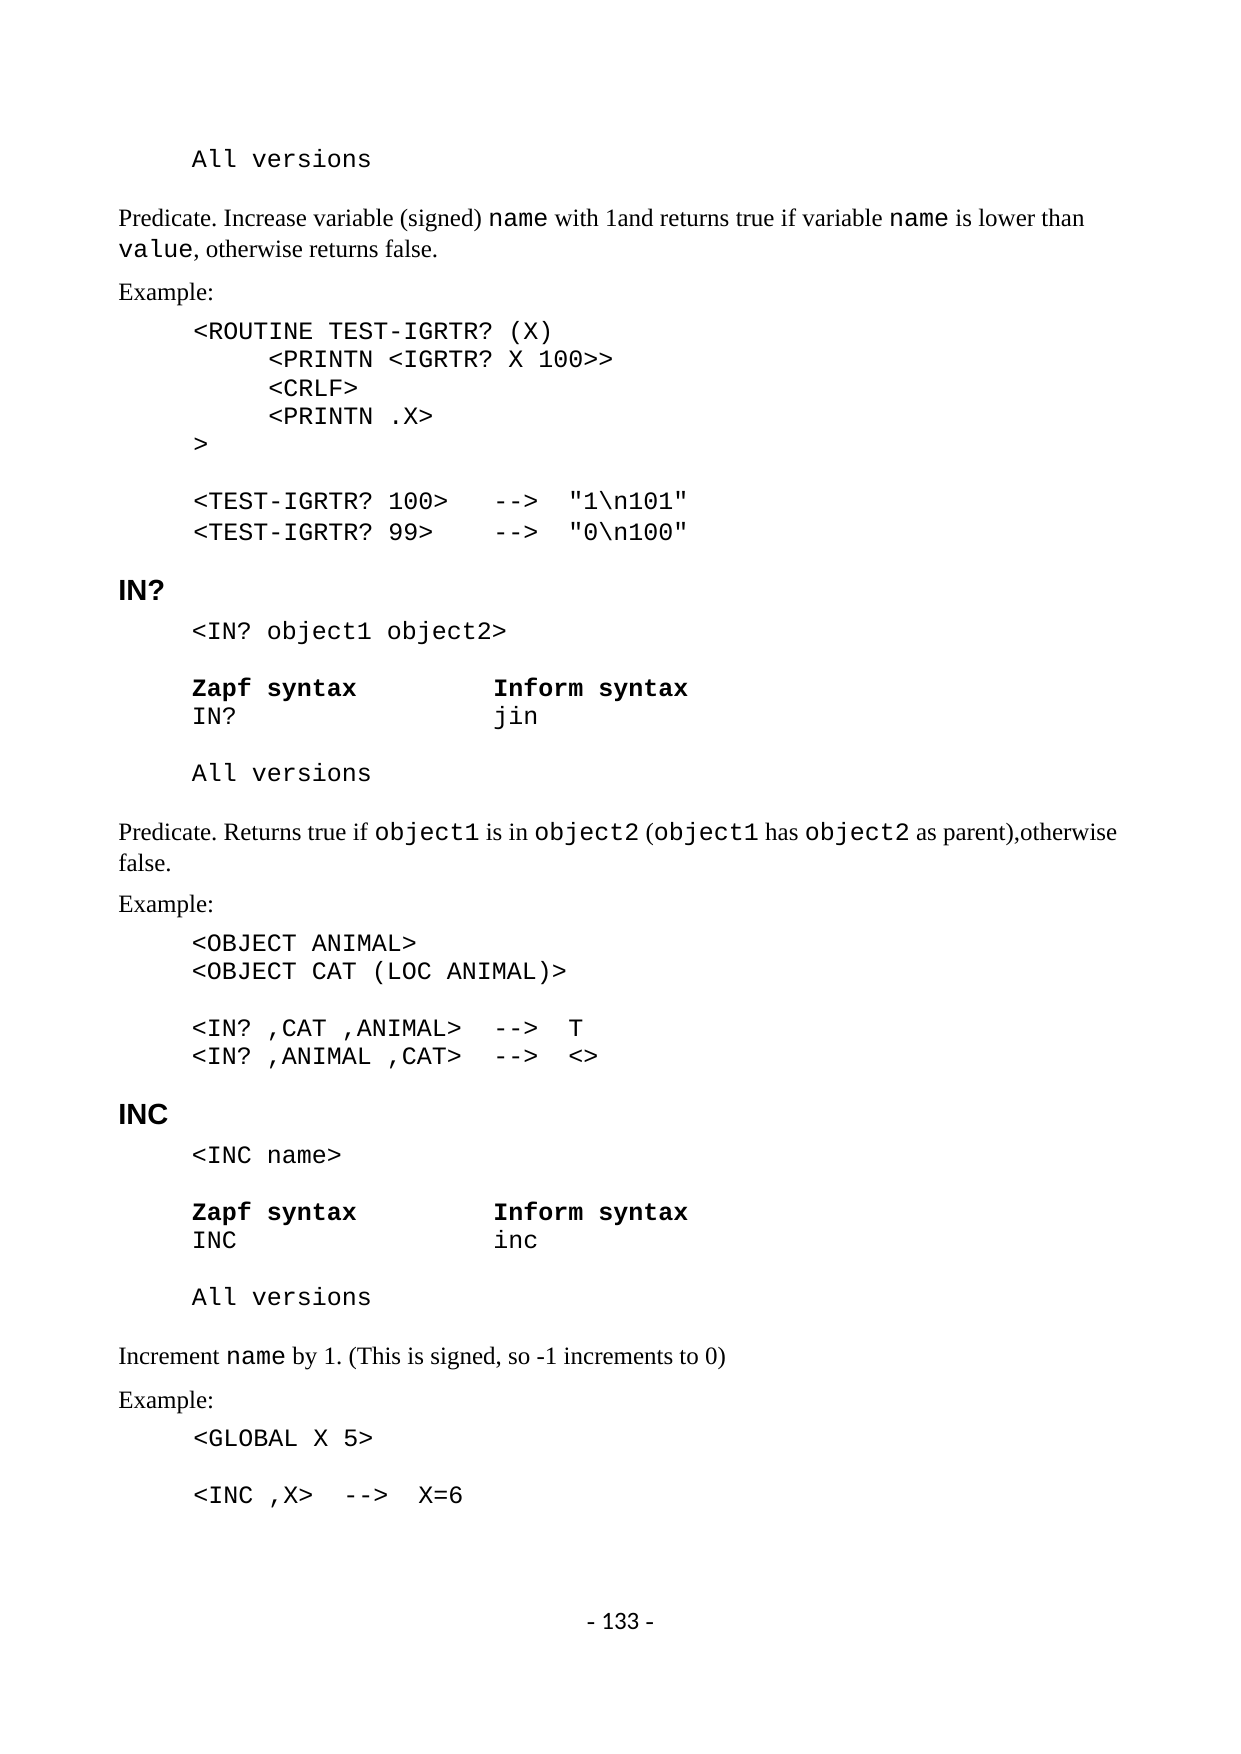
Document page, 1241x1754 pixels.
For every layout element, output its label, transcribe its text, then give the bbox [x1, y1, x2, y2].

subtitle IN? [43, 573, 1122, 606]
text Increment name by 1. (This is signed, so -1 increments to 0) [118, 1341, 1122, 1372]
text INC inc [192, 1228, 1122, 1256]
text Predicate. Increase variable (signed) name with 1and returns true if variable name is lower than value, otherwise returns false. [118, 203, 1122, 265]
subtitle INC [43, 1097, 1122, 1131]
text Predicate. Returns true if object1 is in object2 (object1 has object2 as parent),otherwise false. [118, 817, 1122, 877]
text All versions [192, 146, 1122, 175]
text <INC name> [192, 1143, 1122, 1171]
text <IN? object1 object2> [192, 619, 1122, 647]
text Example: [118, 1385, 1122, 1413]
text All versions [192, 1285, 1122, 1313]
text Example: [118, 889, 1122, 918]
text IN? jin [192, 704, 1122, 732]
text <ROUTINE TEST-IGRTR? (X) <PRINTN <IGRTR? X 100>> <CRLF> <PRINTN .X> > <TEST-IGRTR? 100> --> "1\n101" <TEST-IGRTR? 99> --> "0\n100" [118, 318, 1122, 548]
text Zapf syntax Inform syntax [192, 675, 1122, 704]
text Example: [118, 277, 1122, 306]
text <GLOBAL X 5> <INC ,X> --> X=6 [118, 1426, 1122, 1511]
text All versions [192, 760, 1122, 789]
text Zapf syntax Inform syntax [192, 1200, 1122, 1228]
text <OBJECT ANIMAL> <OBJECT CAT (LOC ANIMAL)> <IN? ,CAT ,ANIMAL> --> T <IN? ,ANIMAL ,CAT> --> <> [192, 930, 1122, 1072]
